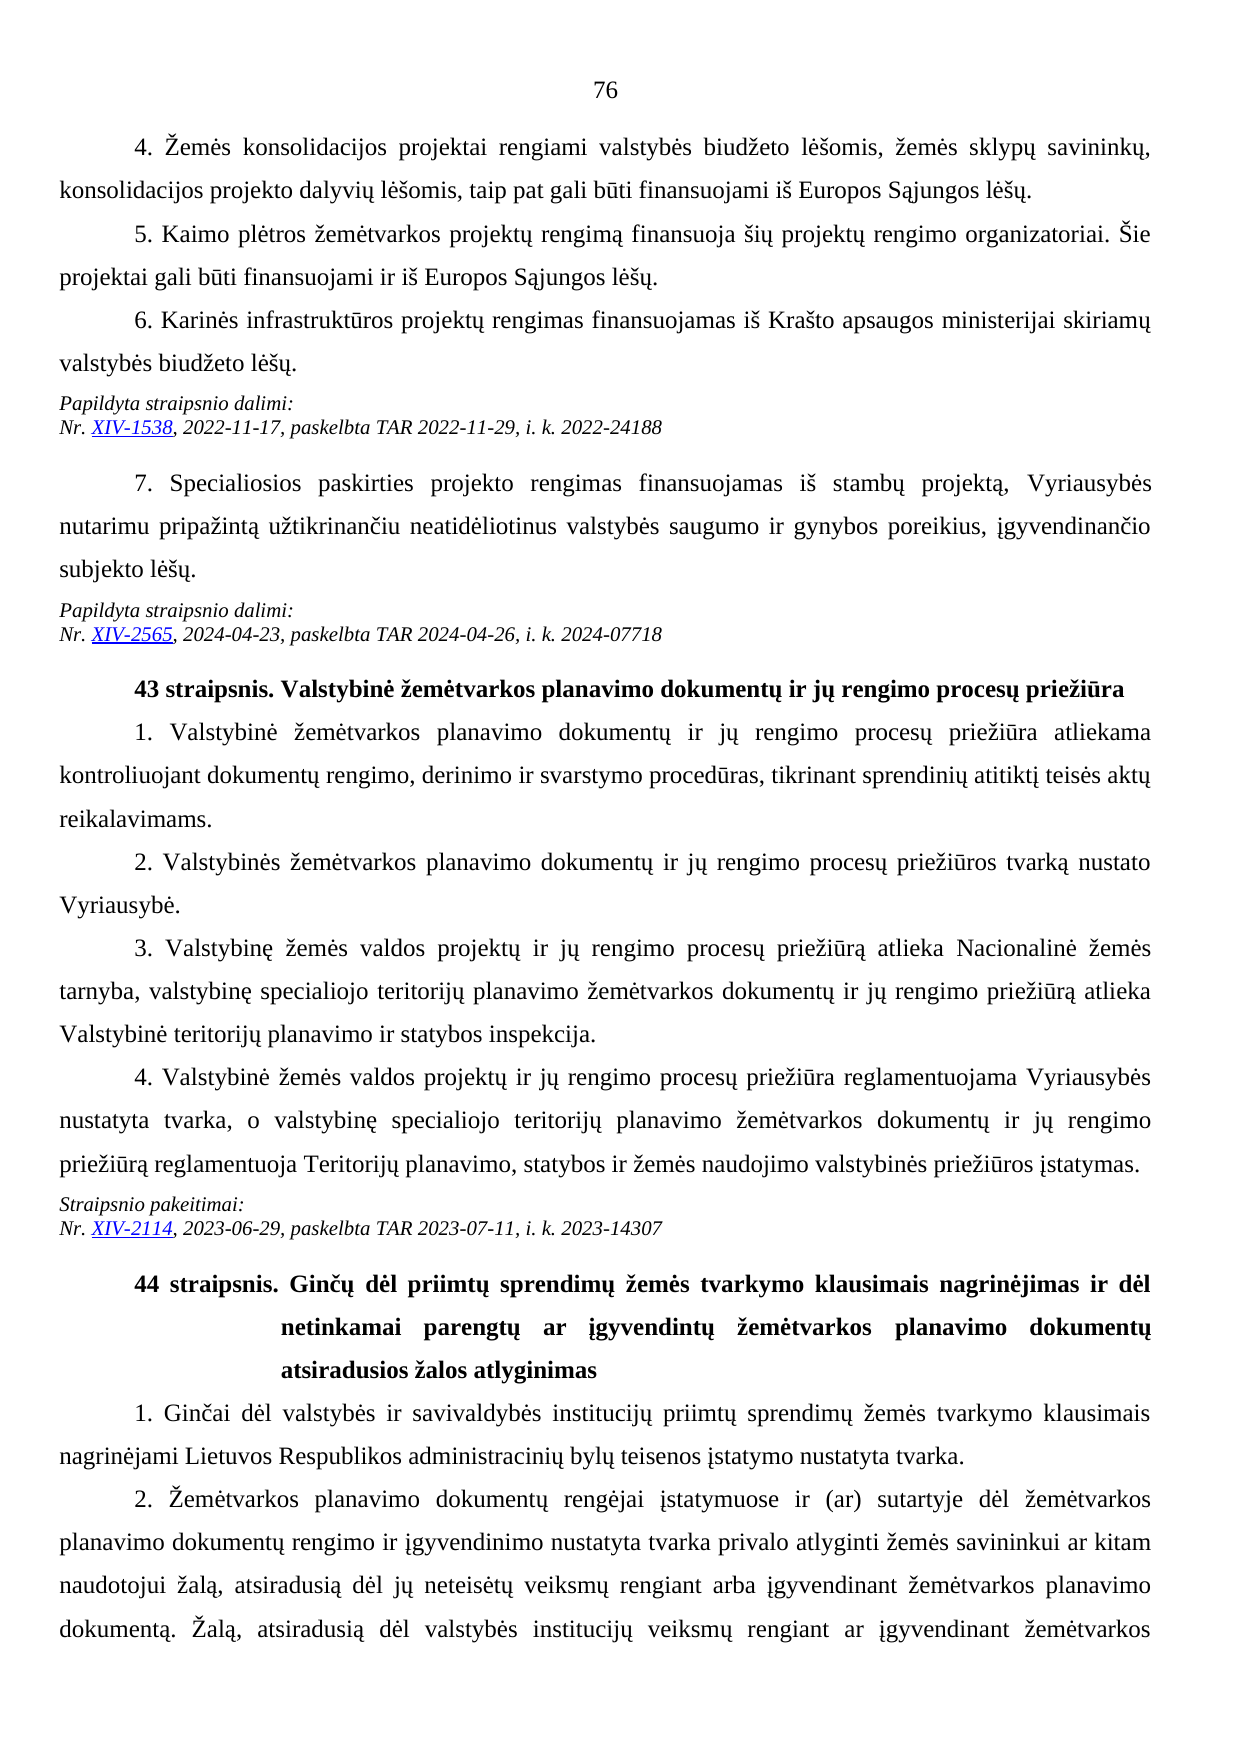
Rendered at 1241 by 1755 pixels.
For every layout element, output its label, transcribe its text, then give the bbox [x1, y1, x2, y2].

text Papildyta straipsnio dalimi: [59, 597, 1152, 622]
text 4. Žemės konsolidacijos projektai rengiami valstybės biudžeto lėšomis, žemės sklypų savininkų, konsolidacijos projekto dalyvių lėšomis, taip pat gali būti finansuojami iš Europos Sąjungos lėšų. [59, 132, 1152, 204]
text 43 straipsnis. Valstybinė žemėtvarkos planavimo dokumentų ir jų rengimo procesų priežiūra [134, 674, 1152, 703]
text Nr. XIV-2565, 2024-04-23, paskelbta TAR 2024-04-26, i. k. 2024-07718 [59, 622, 1152, 646]
text 4. Valstybinė žemės valdos projektų ir jų rengimo procesų priežiūra reglamentuojama Vyriausybės nustatyta tvarka, o valstybinę specialiojo teritorijų planavimo žemėtvarkos dokumentų ir jų rengimo priežiūrą reglamentuoja Teritorijų planavimo, statybos ir žemės naudojimo valstybinės priežiūros įstatymas. [59, 1062, 1152, 1177]
text 1. Valstybinė žemėtvarkos planavimo dokumentų ir jų rengimo procesų priežiūra atliekama kontroliuojant dokumentų rengimo, derinimo ir svarstymo procedūras, tikrinant sprendinių atitiktį teisės aktų reikalavimams. [59, 717, 1152, 832]
text 6. Karinės infrastruktūros projektų rengimas finansuojamas iš Krašto apsaugos ministerijai skiriamų valstybės biudžeto lėšų. [59, 305, 1152, 377]
text 1. Ginčai dėl valstybės ir savivaldybės institucijų priimtų sprendimų žemės tvarkymo klausimais nagrinėjami Lietuvos Respublikos administracinių bylų teisenos įstatymo nustatyta tvarka. [59, 1398, 1152, 1470]
text 3. Valstybinę žemės valdos projektų ir jų rengimo procesų priežiūrą atlieka Nacionalinė žemės tarnyba, valstybinę specialiojo teritorijų planavimo žemėtvarkos dokumentų ir jų rengimo priežiūrą atlieka Valstybinė teritorijų planavimo ir statybos inspekcija. [59, 933, 1152, 1048]
text Papildyta straipsnio dalimi: [59, 391, 1152, 415]
text 44 straipsnis. Ginčų dėl priimtų sprendimų žemės tvarkymo klausimais nagrinėjimas ir dėl netinkamai parengtų ar įgyvendintų žemėtvarkos planavimo dokumentų atsiradusios žalos atlyginimas [134, 1269, 1152, 1384]
text Nr. XIV-1538, 2022-11-17, paskelbta TAR 2022-11-29, i. k. 2022-24188 [59, 415, 1152, 439]
text 2. Žemėtvarkos planavimo dokumentų rengėjai įstatymuose ir (ar) sutartyje dėl žemėtvarkos planavimo dokumentų rengimo ir įgyvendinimo nustatyta tvarka privalo atlyginti žemės savininkui ar kitam naudotojui žalą, atsiradusią dėl jų neteisėtų veiksmų rengiant arba įgyvendinant žemėtvarkos planavimo dokumentą. Žalą, atsiradusią dėl valstybės institucijų veiksmų rengiant ar įgyvendinant žemėtvarkos [59, 1484, 1152, 1642]
text 2. Valstybinės žemėtvarkos planavimo dokumentų ir jų rengimo procesų priežiūros tvarką nustato Vyriausybė. [59, 847, 1152, 919]
text Nr. XIV-2114, 2023-06-29, paskelbta TAR 2023-07-11, i. k. 2023-14307 [59, 1216, 1152, 1240]
text 7. Specialiosios paskirties projekto rengimas finansuojamas iš stambų projektą, Vyriausybės nutarimu pripažintą užtikrinančiu neatidėliotinus valstybės saugumo ir gynybos poreikius, įgyvendinančio subjekto lėšų. [59, 468, 1152, 583]
text 5. Kaimo plėtros žemėtvarkos projektų rengimą finansuoja šių projektų rengimo organizatoriai. Šie projektai gali būti finansuojami ir iš Europos Sąjungos lėšų. [59, 219, 1152, 291]
text Straipsnio pakeitimai: [59, 1192, 1152, 1216]
